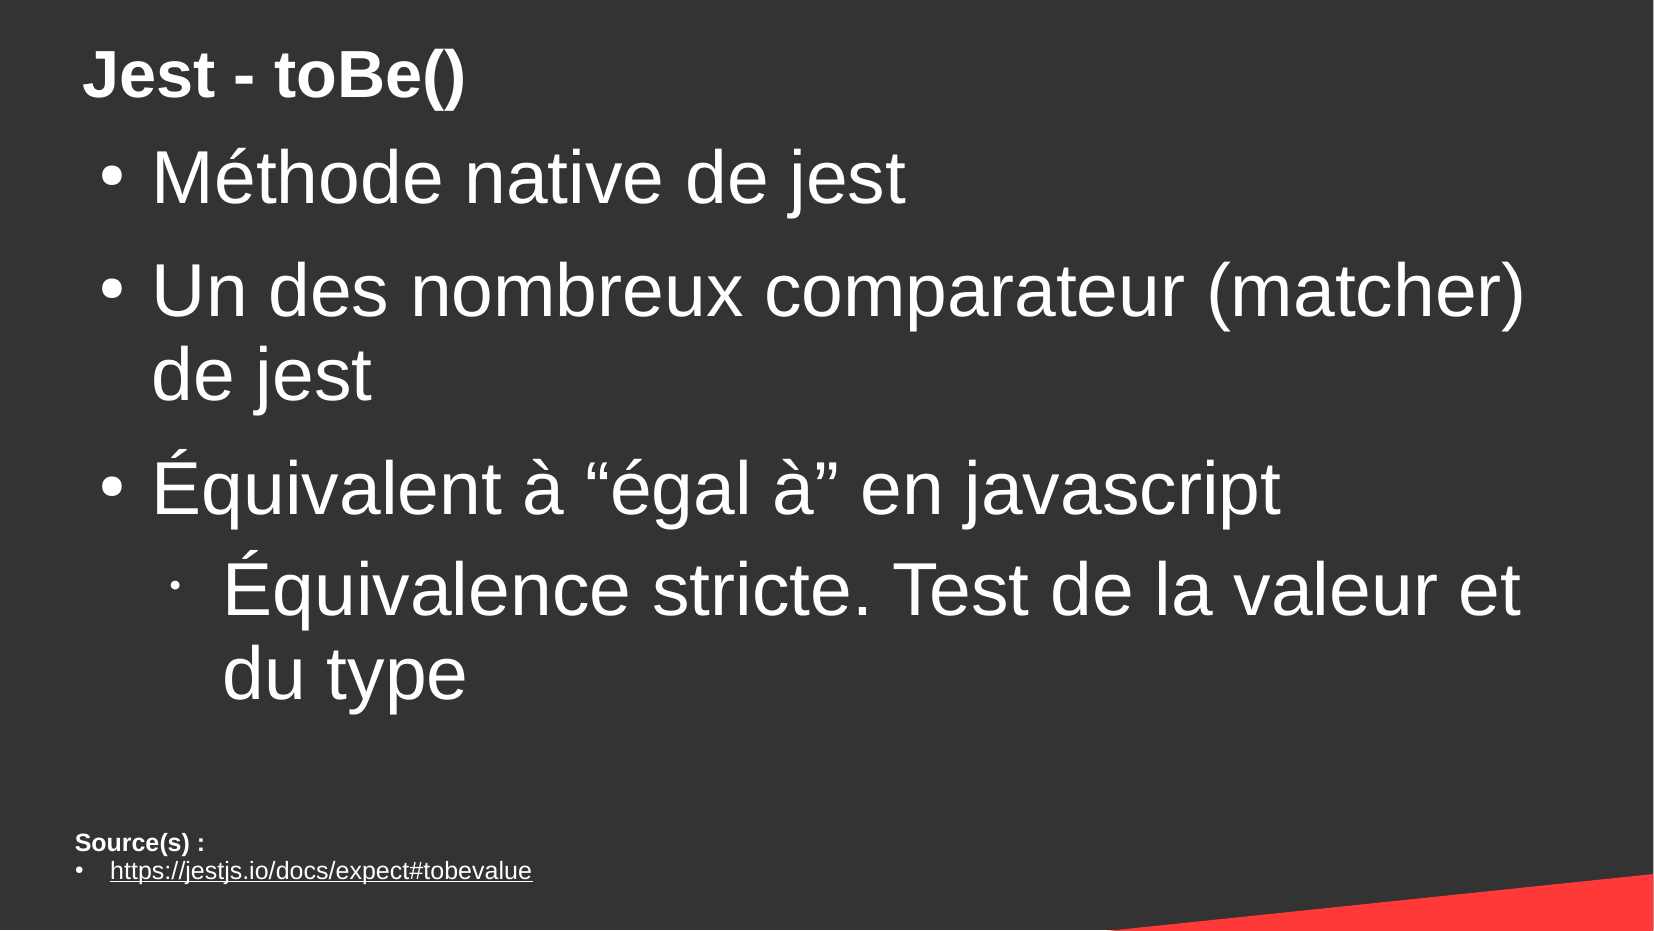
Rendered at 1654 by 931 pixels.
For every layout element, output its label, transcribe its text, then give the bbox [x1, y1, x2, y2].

text_box [1106, 873, 1654, 931]
text_box Source(s) : https://jestjs.io/docs/expect#tobevalue [60, 821, 1546, 906]
list Méthode native de jest Un des nombreux comparateur (matcher) de jest Équivalent à “égal à” en javascript Équivalence stricte. Test de la valeur et du type [80, 135, 1619, 721]
title Jest - toBe() [82, 37, 799, 114]
